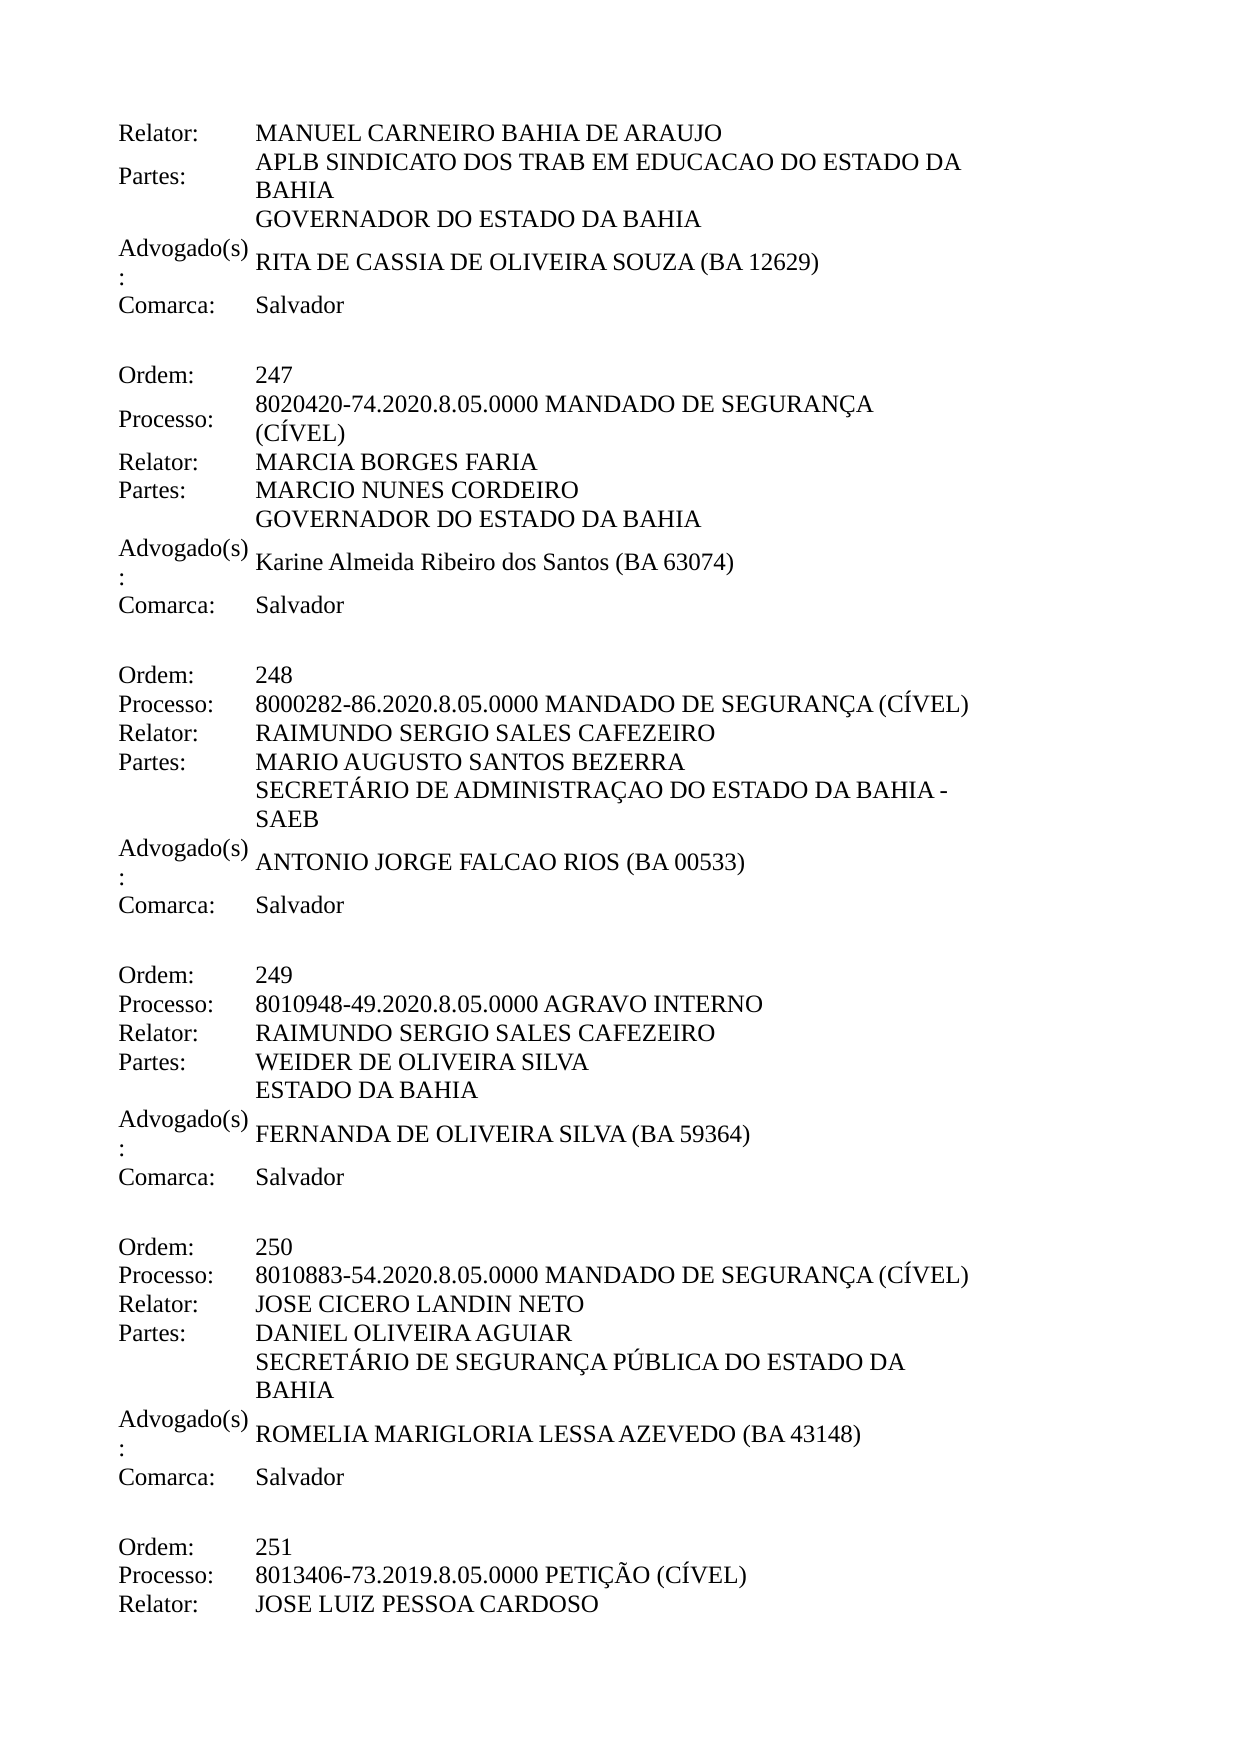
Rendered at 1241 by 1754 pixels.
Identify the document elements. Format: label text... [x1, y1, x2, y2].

table_header Ordem: [118, 1232, 255, 1261]
table_cell [118, 1347, 255, 1404]
table_header Ordem: [118, 661, 255, 689]
table_cell ESTADO DA BAHIA [255, 1076, 766, 1104]
table_cell Advogado(s): [118, 1404, 255, 1462]
table_cell Relator: [118, 718, 255, 747]
table_cell JOSE CICERO LANDIN NETO [255, 1289, 988, 1318]
table_cell ANTONIO JORGE FALCAO RIOS (BA 00533) [255, 833, 1016, 891]
table_cell Processo: [118, 989, 255, 1018]
table_cell MARIO AUGUSTO SANTOS BEZERRA [255, 747, 1016, 776]
table_header 250 [255, 1232, 988, 1261]
table_cell Salvador [255, 591, 969, 619]
table_cell APLB SINDICATO DOS TRAB EM EDUCACAO DO ESTADO DA BAHIA [255, 147, 1044, 204]
table_cell Comarca: [118, 1462, 255, 1491]
table_cell Salvador [255, 1462, 988, 1491]
table_cell JOSE LUIZ PESSOA CARDOSO [255, 1589, 750, 1618]
table_cell Advogado(s): [118, 833, 255, 891]
table_cell 8010883-54.2020.8.05.0000 MANDADO DE SEGURANÇA (CÍVEL) [255, 1261, 988, 1289]
table_cell Partes: [118, 747, 255, 776]
table_cell 8020420-74.2020.8.05.0000 MANDADO DE SEGURANÇA (CÍVEL) [255, 389, 969, 447]
table_cell SECRETÁRIO DE SEGURANÇA PÚBLICA DO ESTADO DA BAHIA [255, 1347, 988, 1404]
table_cell MANUEL CARNEIRO BAHIA DE ARAUJO [255, 118, 1044, 147]
table_cell Processo: [118, 1261, 255, 1289]
table_cell ROMELIA MARIGLORIA LESSA AZEVEDO (BA 43148) [255, 1404, 988, 1462]
table_cell FERNANDA DE OLIVEIRA SILVA (BA 59364) [255, 1104, 766, 1162]
table_cell Advogado(s): [118, 533, 255, 591]
table_cell RAIMUNDO SERGIO SALES CAFEZEIRO [255, 718, 1016, 747]
table_header 247 [255, 361, 969, 389]
table_cell [118, 504, 255, 533]
table_cell 8010948-49.2020.8.05.0000 AGRAVO INTERNO [255, 989, 766, 1018]
table_cell Partes: [118, 147, 255, 204]
table_cell WEIDER DE OLIVEIRA SILVA [255, 1047, 766, 1076]
table_cell MARCIA BORGES FARIA [255, 447, 969, 476]
table_cell RAIMUNDO SERGIO SALES CAFEZEIRO [255, 1018, 766, 1047]
table_cell Salvador [255, 291, 1044, 319]
table_cell 8000282-86.2020.8.05.0000 MANDADO DE SEGURANÇA (CÍVEL) [255, 689, 1016, 718]
table_cell Relator: [118, 1018, 255, 1047]
table_cell Salvador [255, 1162, 766, 1191]
table_header 248 [255, 661, 1016, 689]
table_header 249 [255, 961, 766, 989]
table_cell Karine Almeida Ribeiro dos Santos (BA 63074) [255, 533, 969, 591]
table_cell Partes: [118, 1047, 255, 1076]
table_cell Relator: [118, 1589, 255, 1618]
table_cell Comarca: [118, 291, 255, 319]
table_cell Comarca: [118, 591, 255, 619]
table_cell DANIEL OLIVEIRA AGUIAR [255, 1318, 988, 1347]
table_cell Partes: [118, 476, 255, 504]
table_cell RITA DE CASSIA DE OLIVEIRA SOUZA (BA 12629) [255, 233, 1044, 291]
table_cell Processo: [118, 689, 255, 718]
table_cell [118, 776, 255, 833]
table_header Ordem: [118, 961, 255, 989]
table_cell SECRETÁRIO DE ADMINISTRAÇAO DO ESTADO DA BAHIA - SAEB [255, 776, 1016, 833]
table_cell 8013406-73.2019.8.05.0000 PETIÇÃO (CÍVEL) [255, 1561, 750, 1589]
table_header Ordem: [118, 361, 255, 389]
table_cell Processo: [118, 389, 255, 447]
table_cell Comarca: [118, 1162, 255, 1191]
table_header Ordem: [118, 1532, 255, 1561]
table_cell Relator: [118, 1289, 255, 1318]
table_cell Salvador [255, 891, 1016, 919]
table_cell Relator: [118, 447, 255, 476]
table_cell GOVERNADOR DO ESTADO DA BAHIA [255, 204, 1044, 233]
table_cell GOVERNADOR DO ESTADO DA BAHIA [255, 504, 969, 533]
table_header 251 [255, 1532, 750, 1561]
table_cell MARCIO NUNES CORDEIRO [255, 476, 969, 504]
table_cell [118, 204, 255, 233]
table_cell Processo: [118, 1561, 255, 1589]
table_cell Relator: [118, 118, 255, 147]
table_cell Advogado(s): [118, 1104, 255, 1162]
table_cell Comarca: [118, 891, 255, 919]
table_cell [118, 1076, 255, 1104]
table_cell Partes: [118, 1318, 255, 1347]
table_cell Advogado(s): [118, 233, 255, 291]
